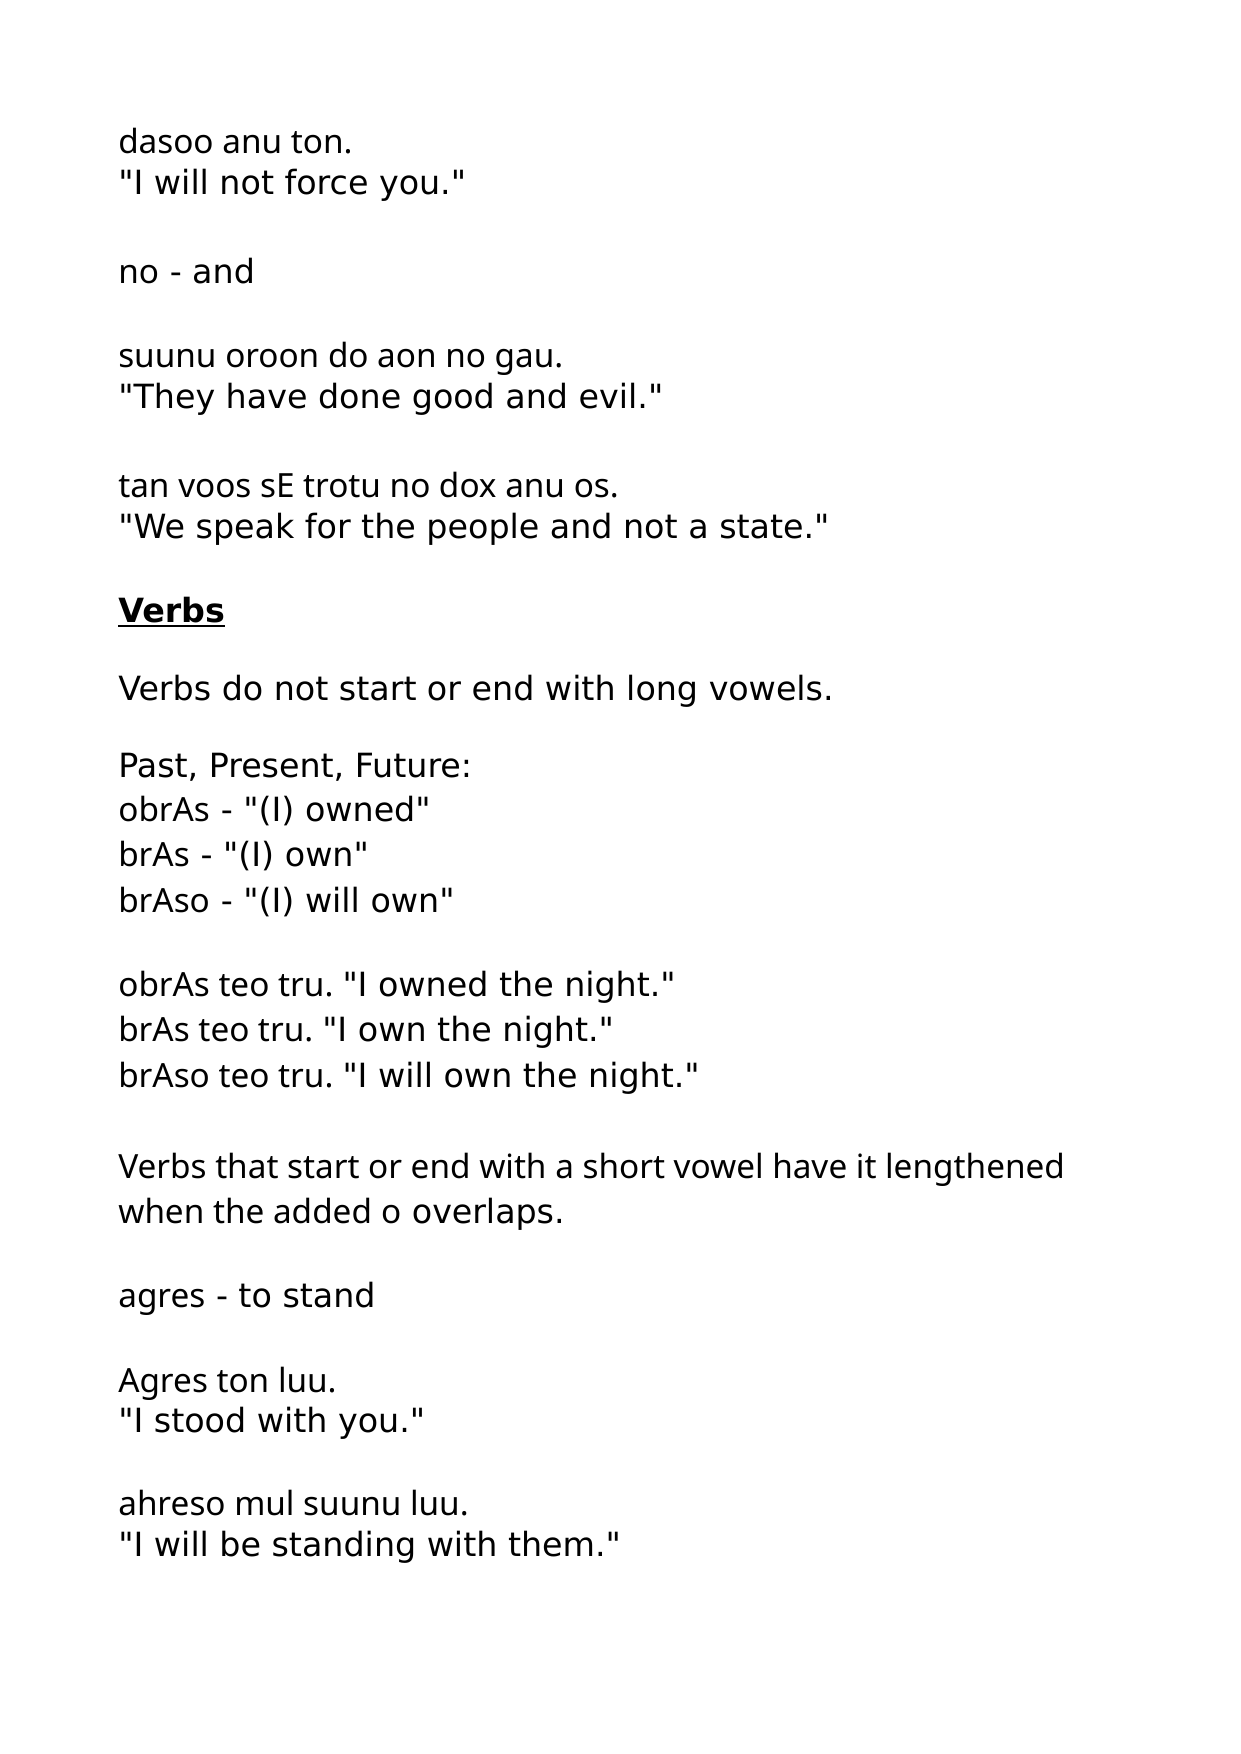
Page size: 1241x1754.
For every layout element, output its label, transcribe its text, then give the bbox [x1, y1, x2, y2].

text Past, Present, Future: [118, 747, 1122, 786]
text Verbs that start or end with a short vowel have it lengthened when the added o overlaps. [118, 1142, 1122, 1233]
text tan voos sE trotu no dox anu os. [118, 462, 1122, 507]
text brAso teo tru. "I will own the night." [118, 1052, 1122, 1097]
text "I will not force you." [118, 163, 1122, 202]
text Verbs do not start or end with long vowels. [118, 669, 1122, 708]
text brAso - "(I) will own" [118, 877, 1122, 922]
text dasoo anu ton. [118, 118, 1122, 163]
text obrAs teo tru. "I owned the night." [118, 961, 1122, 1006]
text no - and [118, 248, 1122, 293]
text brAs - "(I) own" [118, 831, 1122, 877]
text "They have done good and evil." [118, 377, 1122, 416]
text obrAs - "(I) owned" [118, 786, 1122, 831]
text brAs teo tru. "I own the night." [118, 1006, 1122, 1052]
text suunu oroon do aon no gau. [118, 332, 1122, 377]
text ahreso mul suunu luu. [118, 1479, 1122, 1525]
text Agres ton luu. [118, 1356, 1122, 1402]
text agres - to stand [118, 1272, 1122, 1318]
text "I stood with you." [118, 1402, 1122, 1441]
text Verbs [118, 591, 1122, 630]
text "We speak for the people and not a state." [118, 507, 1122, 546]
text "I will be standing with them." [118, 1525, 1122, 1564]
